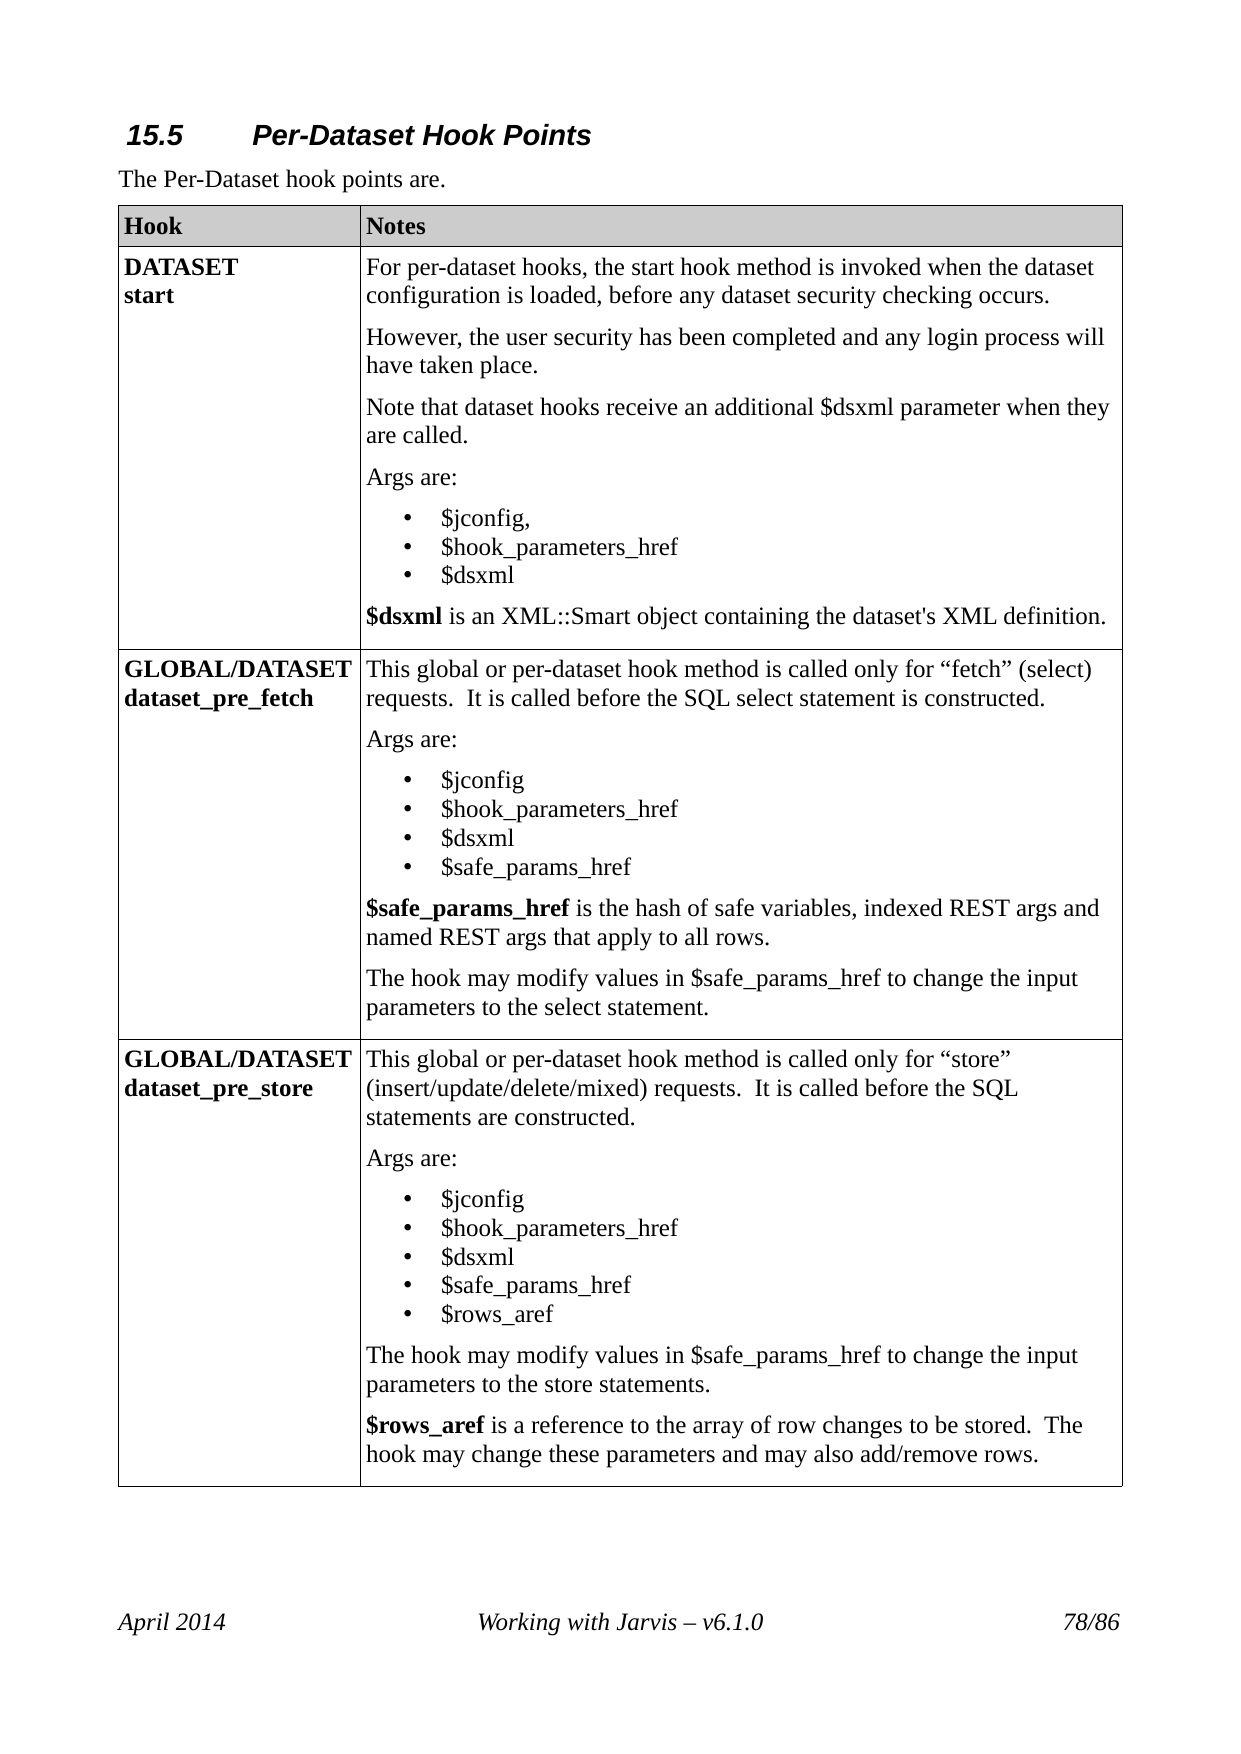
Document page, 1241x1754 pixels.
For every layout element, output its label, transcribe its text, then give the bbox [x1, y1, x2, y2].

table_cell For per-dataset hooks, the start hook method is invoked when the dataset configuration is loaded, before any dataset security checking occurs. However, the user security has been completed and any login process will have taken place. Note that dataset hooks receive an additional $dsxml parameter when they are called. Args are: $jconfig, $hook_parameters_href $dsxml $dsxml is an XML::Smart object containing the dataset's XML definition. [361, 247, 1122, 648]
table_cell DATASET start [119, 247, 360, 648]
table_header Hook [119, 206, 360, 246]
subtitle Per-Dataset Hook Points [118, 118, 1122, 152]
table_cell This global or per-dataset hook method is called only for “fetch” (select) requests. It is called before the SQL select statement is constructed. Args are: $jconfig $hook_parameters_href $dsxml $safe_params_href $safe_params_href is the hash of safe variables, indexed REST args and named REST args that apply to all rows. The hook may modify values in $safe_params_href to change the input parameters to the select statement. [361, 650, 1122, 1038]
table_cell GLOBAL/DATASET dataset_pre_fetch [119, 650, 360, 1038]
table_cell This global or per-dataset hook method is called only for “store” (insert/update/delete/mixed) requests. It is called before the SQL statements are constructed. Args are: $jconfig $hook_parameters_href $dsxml $safe_params_href $rows_aref The hook may modify values in $safe_params_href to change the input parameters to the store statements. $rows_aref is a reference to the array of row changes to be stored. The hook may change these parameters and may also add/remove rows. [361, 1040, 1122, 1486]
table_cell GLOBAL/DATASET dataset_pre_store [119, 1040, 360, 1486]
text The Per-Dataset hook points are. [118, 164, 1122, 193]
table_header Notes [361, 206, 1122, 246]
